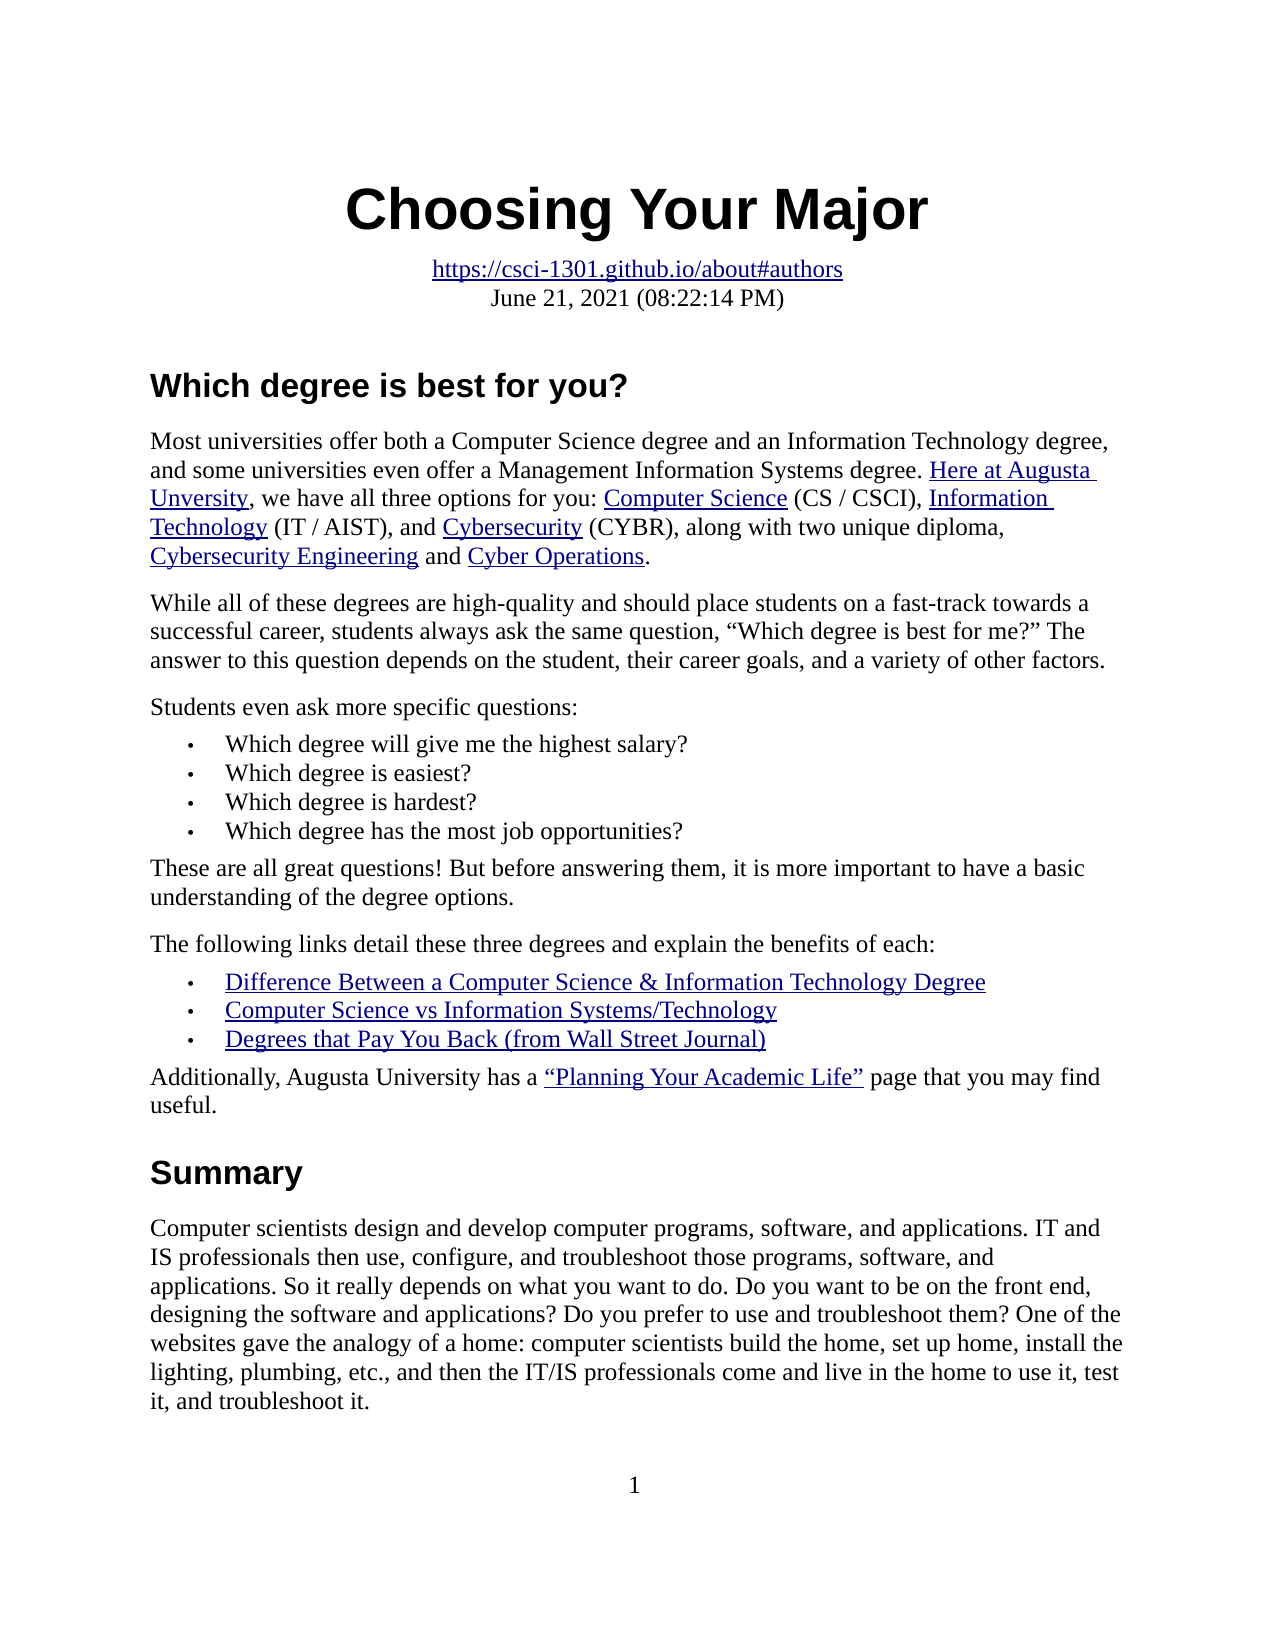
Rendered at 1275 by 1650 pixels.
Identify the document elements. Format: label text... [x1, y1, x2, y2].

text Computer scientists design and develop computer programs, software, and applications. IT and IS professionals then use, configure, and troubleshoot those programs, software, and applications. So it really depends on what you want to do. Do you want to be on the front end, designing the software and applications? Do you prefer to use and troubleshoot them? One of the websites gave the analogy of a home: computer scientists build the home, set up home, install the lighting, plumbing, etc., and then the IT/IS professionals come and live in the home to use it, test it, and troubleshoot it. [150, 1213, 1125, 1414]
subtitle Summary [150, 1153, 1125, 1192]
text Students even ask more specific questions: [150, 692, 1125, 721]
list Which degree will give me the highest salary? [187, 729, 1125, 758]
text While all of these degrees are high-quality and should place students on a fast-track towards a successful career, students always ask the same question, “Which degree is best for me?” The answer to this question depends on the student, their career goals, and a variety of other factors. [150, 588, 1125, 674]
text The following links detail these three degrees and explain the benefits of each: [150, 929, 1125, 958]
list Difference Between a Computer Science & Information Technology Degree [187, 967, 1125, 995]
list Which degree has the most job opportunities? [187, 816, 1125, 844]
list Which degree is hardest? [187, 787, 1125, 816]
text June 21, 2021 (08:22:14 PM) [150, 283, 1125, 312]
text https://csci-1301.github.io/about#authors [150, 254, 1125, 283]
list Computer Science vs Information Systems/Technology [187, 995, 1125, 1024]
text These are all great questions! But before answering them, it is more important to have a basic understanding of the degree options. [150, 853, 1125, 911]
title Choosing Your Major [150, 175, 1125, 242]
list Which degree is easiest? [187, 758, 1125, 787]
text Most universities offer both a Computer Science degree and an Information Technology degree, and some universities even offer a Management Information Systems degree. Here at Augusta Unversity, we have all three options for you: Computer Science (CS / CSCI), Information Technology (IT / AIST), and Cybersecurity (CYBR), along with two unique diploma, Cybersecurity Engineering and Cyber Operations. [150, 426, 1125, 570]
subtitle Which degree is best for you? [150, 366, 1125, 404]
text Additionally, Augusta University has a “Planning Your Academic Life” page that you may find useful. [150, 1062, 1125, 1119]
list Degrees that Pay You Back (from Wall Street Journal) [187, 1024, 1125, 1053]
